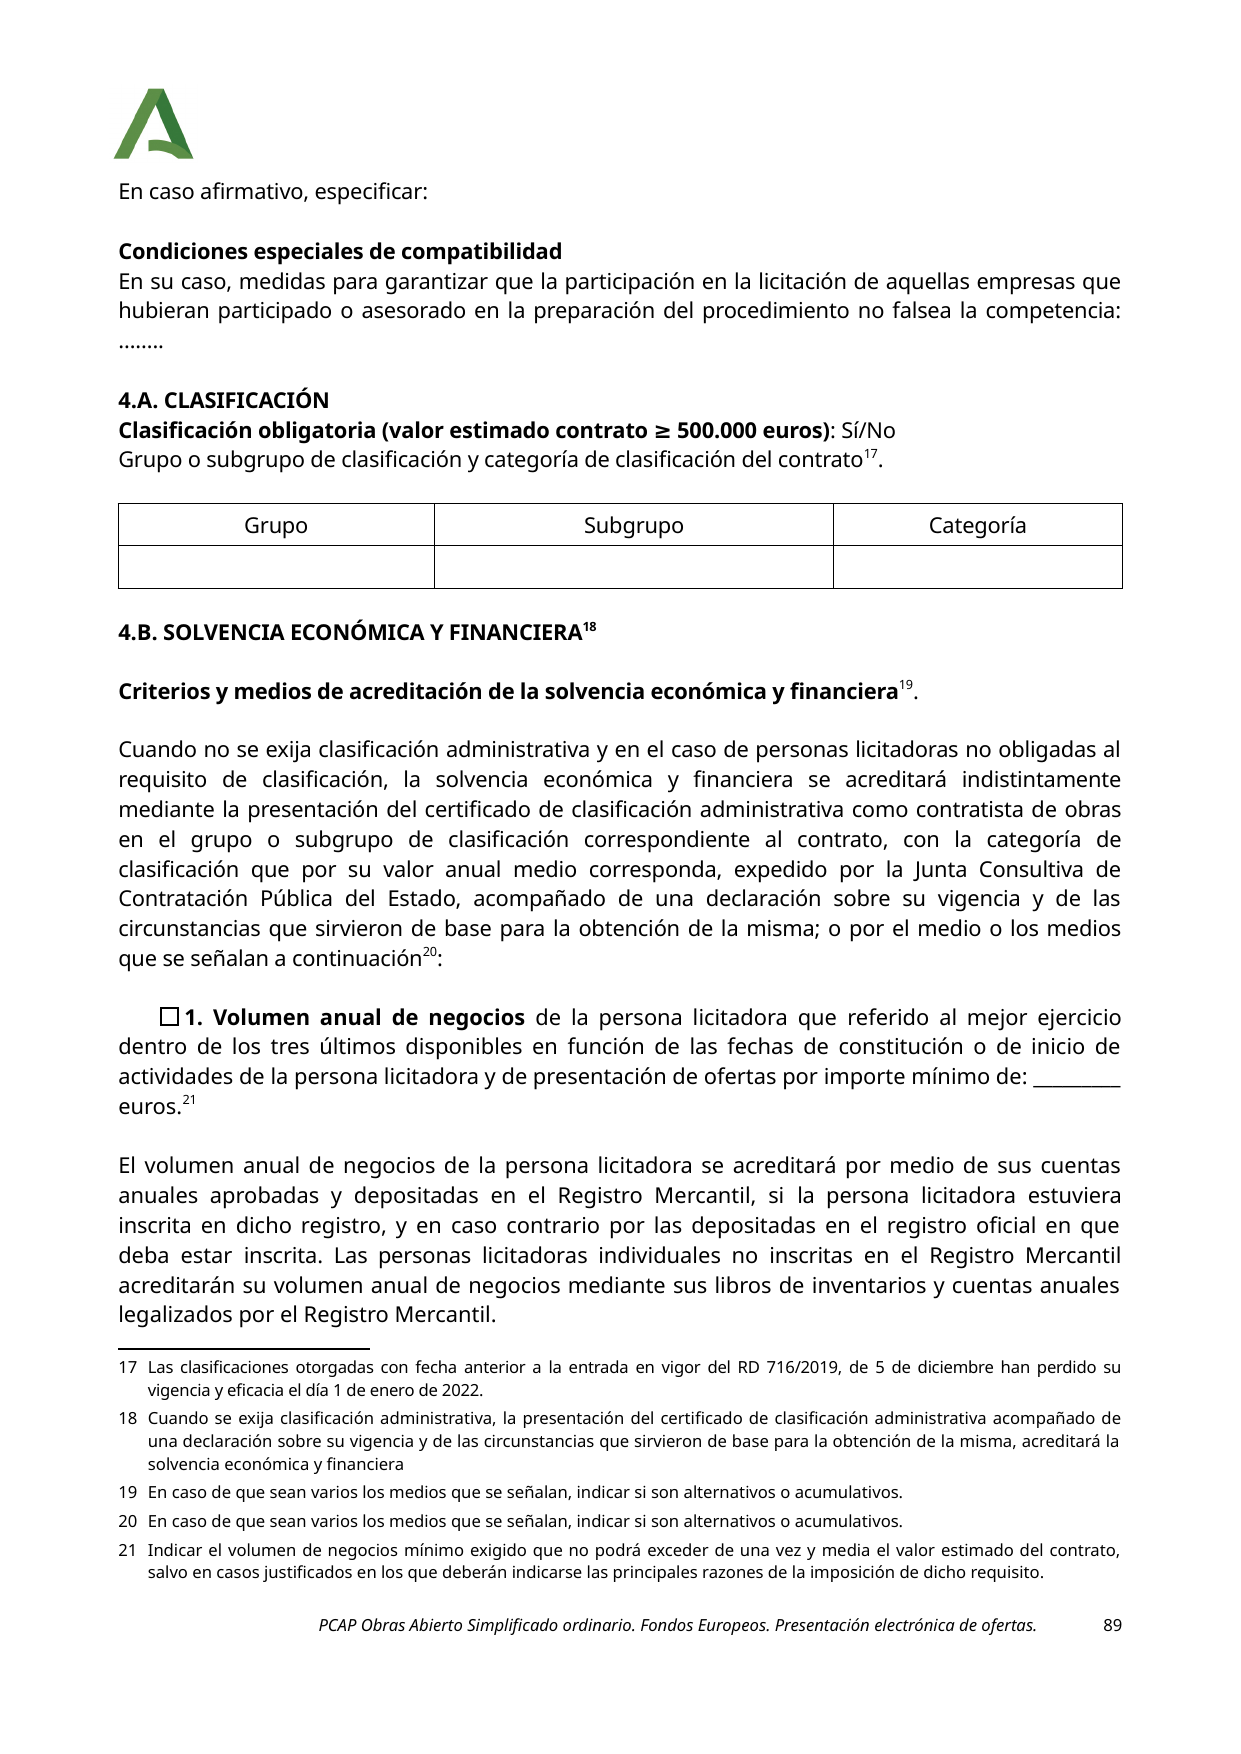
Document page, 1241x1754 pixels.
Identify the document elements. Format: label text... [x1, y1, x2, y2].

table_cell [119, 546, 434, 588]
table_header Grupo [119, 504, 434, 545]
text Criterios y medios de acreditación de la solvencia económica y financiera. [118, 676, 1122, 706]
text El volumen anual de negocios de la persona licitadora se acreditará por medio de sus cuentas anuales aprobadas y depositadas en el Registro Mercantil, si la persona licitadora estuviera inscrita en dicho registro, y en caso contrario por las depositadas en el registro oficial en que deba estar inscrita. Las personas licitadoras individuales no inscritas en el Registro Mercantil acreditarán su volumen anual de negocios mediante sus libros de inventarios y cuentas anuales legalizados por el Registro Mercantil. [118, 1151, 1122, 1329]
text Indicar el volumen de negocios mínimo exigido que no podrá exceder de una vez y media el valor estimado del contrato, salvo en casos justificados en los que deberán indicarse las principales razones de la imposición de dicho requisito. [118, 1538, 1122, 1584]
text 4.A. CLASIFICACIÓN [118, 385, 1122, 415]
table_cell [834, 546, 1122, 588]
text En su caso, medidas para garantizar que la participación en la licitación de aquellas empresas que hubieran participado o asesorado en la preparación del procedimiento no falsea la competencia: …….. [118, 266, 1122, 355]
table_cell [435, 546, 833, 588]
text En caso de que sean varios los medios que se señalan, indicar si son alternativos o acumulativos. [118, 1481, 1122, 1504]
table_header Categoría [834, 504, 1122, 545]
text En caso afirmativo, especificar: [118, 176, 1122, 206]
text En caso de que sean varios los medios que se señalan, indicar si son alternativos o acumulativos. [118, 1509, 1122, 1532]
text Condiciones especiales de compatibilidad [118, 236, 1122, 266]
text Las clasificaciones otorgadas con fecha anterior a la entrada en vigor del RD 716/2019, de 5 de diciembre han perdido su vigencia y eficacia el día 1 de enero de 2022. [118, 1356, 1122, 1401]
table_header Subgrupo [435, 504, 833, 545]
text 4.B. SOLVENCIA ECONÓMICA Y FINANCIERA [118, 617, 1122, 647]
text Clasificación obligatoria (valor estimado contrato ≥ 500.000 euros): Sí/No [118, 415, 1122, 444]
picture [109, 84, 198, 163]
text Cuando se exija clasificación administrativa, la presentación del certificado de clasificación administrativa acompañado de una declaración sobre su vigencia y de las circunstancias que sirvieron de base para la obtención de la misma, acreditará la solvencia económica y financiera [118, 1407, 1122, 1475]
text 1. Volumen anual de negocios de la persona licitadora que referido al mejor ejercicio dentro de los tres últimos disponibles en función de las fechas de constitución o de inicio de actividades de la persona licitadora y de presentación de ofertas por importe mínimo de: _________ euros. [118, 1002, 1122, 1121]
text Cuando no se exija clasificación administrativa y en el caso de personas licitadoras no obligadas al requisito de clasificación, la solvencia económica y financiera se acreditará indistintamente mediante la presentación del certificado de clasificación administrativa como contratista de obras en el grupo o subgrupo de clasificación correspondiente al contrato, con la categoría de clasificación que por su valor anual medio corresponda, expedido por la Junta Consultiva de Contratación Pública del Estado, acompañado de una declaración sobre su vigencia y de las circunstancias que sirvieron de base para la obtención de la misma; o por el medio o los medios que se señalan a continuación: [118, 734, 1122, 973]
text Grupo o subgrupo de clasificación y categoría de clasificación del contrato. [118, 444, 1122, 474]
